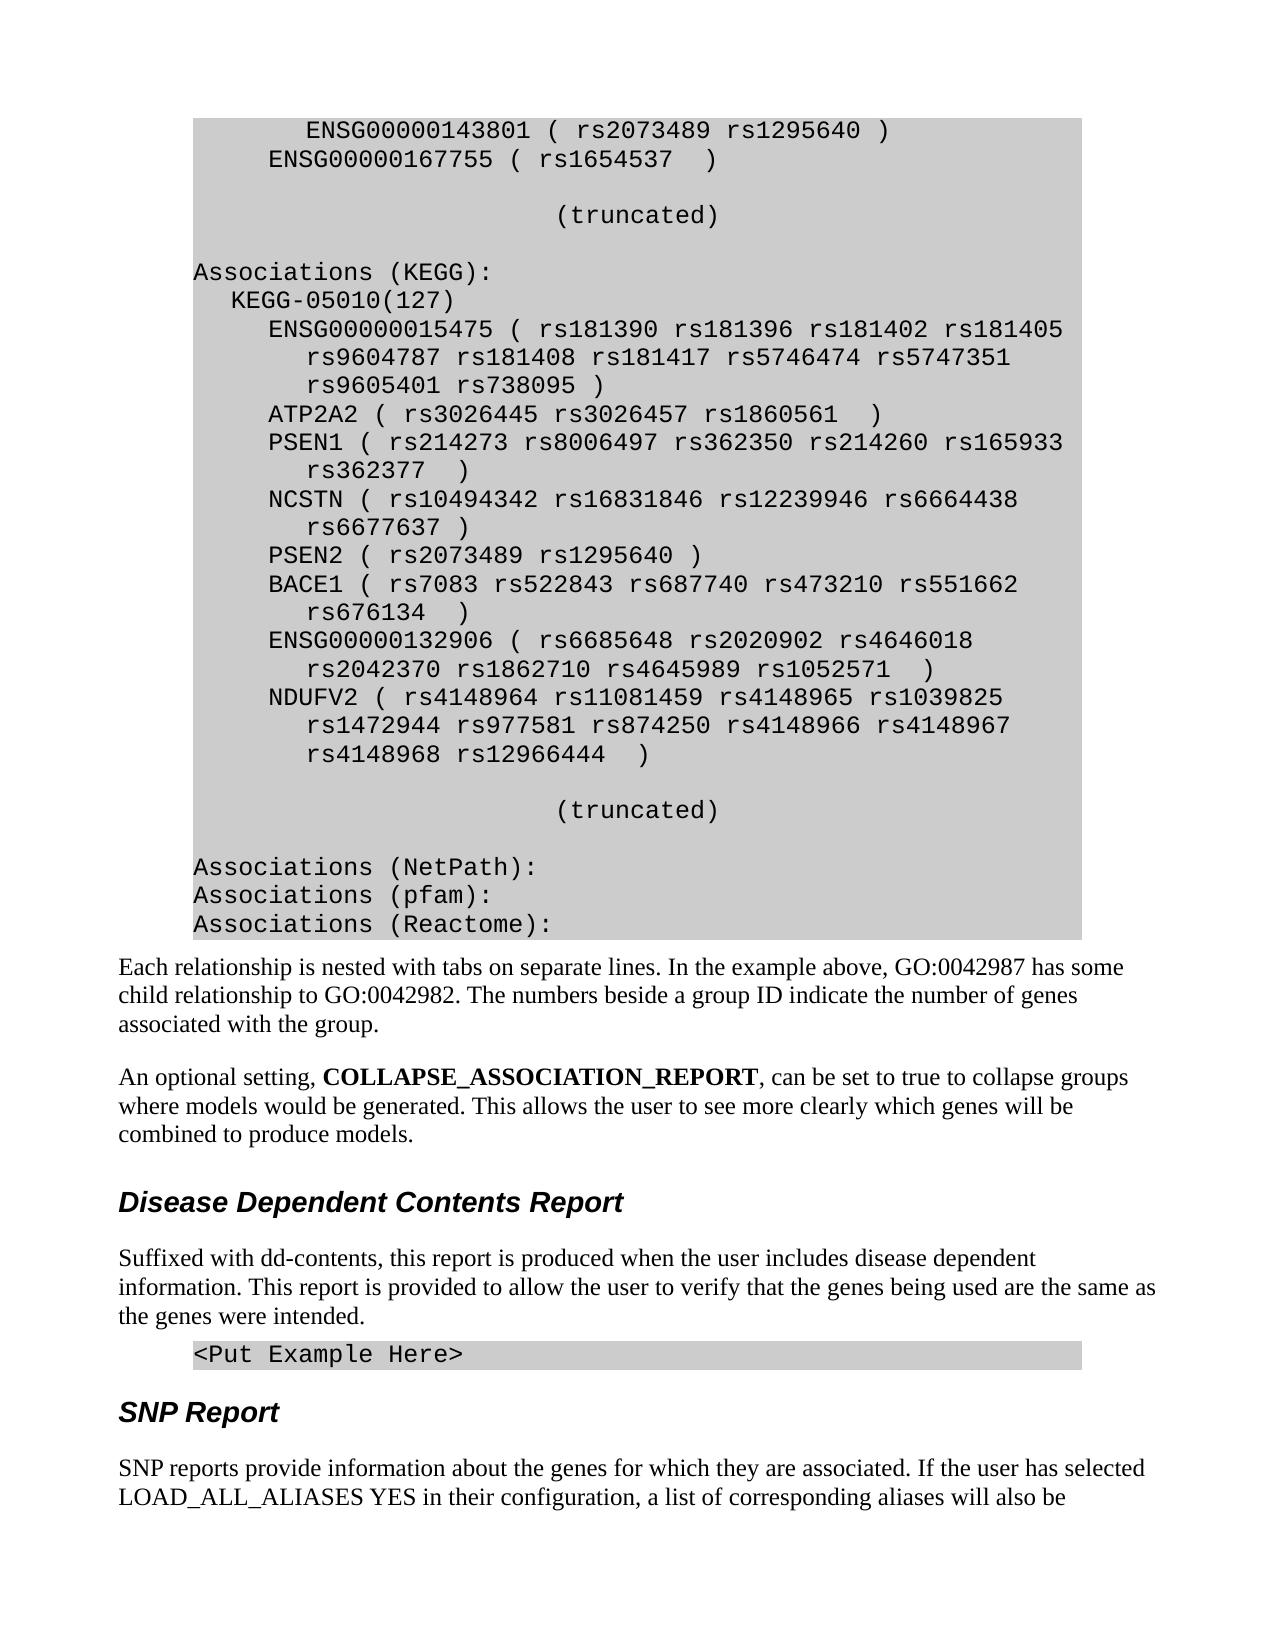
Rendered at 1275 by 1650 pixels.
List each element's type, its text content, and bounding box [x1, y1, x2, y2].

text (truncated) [193, 203, 1082, 231]
text rs9605401 rs738095 ) [193, 373, 1082, 401]
text ENSG00000167755 ( rs1654537 ) [193, 146, 1082, 175]
text Associations (NetPath): [193, 855, 1082, 883]
text ATP2A2 ( rs3026445 rs3026457 rs1860561 ) [193, 401, 1082, 430]
text Associations (pfam): [193, 883, 1082, 911]
text NDUFV2 ( rs4148964 rs11081459 rs4148965 rs1039825 [193, 685, 1082, 713]
subtitle SNP Report [118, 1395, 1157, 1428]
text PSEN1 ( rs214273 rs8006497 rs362350 rs214260 rs165933 [193, 430, 1082, 458]
text KEGG-05010(127) [193, 288, 1082, 316]
text ENSG00000143801 ( rs2073489 rs1295640 ) [193, 118, 1082, 146]
text An optional setting, COLLAPSE_ASSOCIATION_REPORT, can be set to true to collapse groups where models would be generated. This allows the user to see more clearly which genes will be combined to produce models. [118, 1062, 1157, 1148]
text <Put Example Here> [193, 1341, 1082, 1370]
text Associations (Reactome): [193, 911, 1082, 940]
text PSEN2 ( rs2073489 rs1295640 ) [193, 543, 1082, 571]
text ENSG00000132906 ( rs6685648 rs2020902 rs4646018 [193, 628, 1082, 656]
text rs676134 ) [193, 600, 1082, 628]
text Each relationship is nested with tabs on separate lines. In the example above, GO:0042987 has some child relationship to GO:0042982. The numbers beside a group ID indicate the number of genes associated with the group. [118, 952, 1157, 1038]
text (truncated) [193, 798, 1082, 826]
text rs4148968 rs12966444 ) [193, 741, 1082, 770]
text ENSG00000015475 ( rs181390 rs181396 rs181402 rs181405 [193, 316, 1082, 345]
text Suffixed with dd-contents, this report is produced when the user includes disease dependent information. This report is provided to allow the user to verify that the genes being used are the same as the genes were intended. [118, 1243, 1157, 1329]
text Associations (KEGG): [193, 260, 1082, 288]
text rs6677637 ) [193, 515, 1082, 543]
text BACE1 ( rs7083 rs522843 rs687740 rs473210 rs551662 [193, 571, 1082, 600]
text rs1472944 rs977581 rs874250 rs4148966 rs4148967 [193, 713, 1082, 741]
subtitle Disease Dependent Contents Report [118, 1185, 1157, 1219]
text rs362377 ) [193, 458, 1082, 486]
text NCSTN ( rs10494342 rs16831846 rs12239946 rs6664438 [193, 486, 1082, 515]
text rs9604787 rs181408 rs181417 rs5746474 rs5747351 [193, 345, 1082, 373]
text rs2042370 rs1862710 rs4645989 rs1052571 ) [193, 656, 1082, 685]
text SNP reports provide information about the genes for which they are associated. If the user has selected LOAD_ALL_ALIASES YES in their configuration, a list of corresponding aliases will also be [118, 1453, 1157, 1510]
